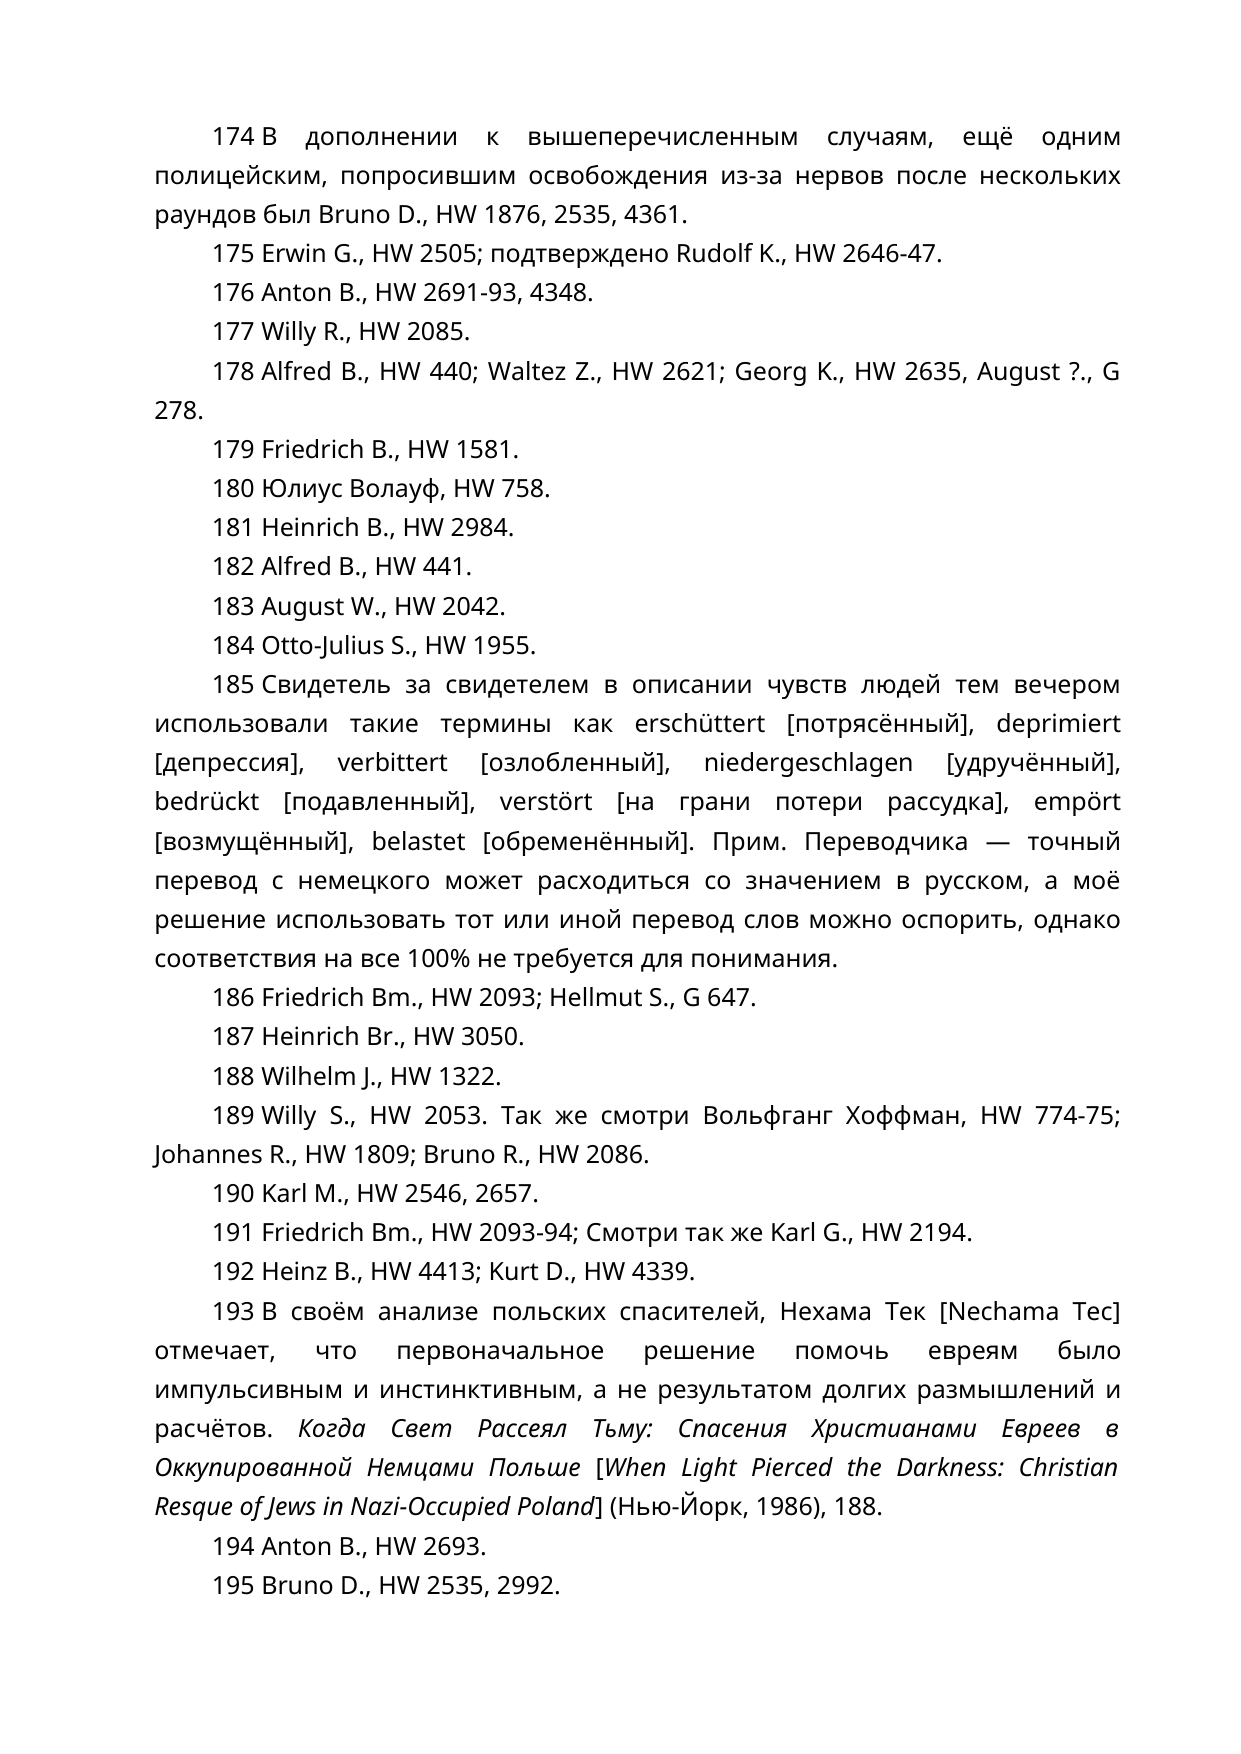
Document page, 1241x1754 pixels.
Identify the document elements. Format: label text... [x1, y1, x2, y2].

text Wilhelm J., HW 1322. [118, 1058, 1122, 1092]
text Heinz B., HW 4413; Kurt D., HW 4339. [118, 1254, 1122, 1288]
text Heinrich Br., HW 3050. [118, 1019, 1122, 1053]
text August W., HW 2042. [118, 588, 1122, 622]
text Alfred B., HW 441. [118, 549, 1122, 583]
text В дополнении к вышеперечисленным случаям, ещё одним полицейским, попросившим освобождения из-за нервов после нескольких раундов был Bruno D., HW 1876, 2535, 4361. [118, 118, 1122, 231]
text Willy R., HW 2085. [118, 314, 1122, 348]
text Юлиус Волауф, HW 758. [118, 471, 1122, 505]
text Heinrich B., HW 2984. [118, 510, 1122, 544]
text Karl M., HW 2546, 2657. [118, 1176, 1122, 1210]
text Anton B., HW 2691-93, 4348. [118, 275, 1122, 309]
text Свидетель за свидетелем в описании чувств людей тем вечером использовали такие термины как erschüttert [потрясённый], deprimiert [депрессия], verbittert [озлобленный], niedergeschlagen [удручённый], bedrückt [подавленный], verstört [на грани потери рассудка], empört [возмущённый], belastet [обременённый]. Прим. Переводчика — точный перевод с немецкого может расходиться со значением в русском, а моё решение использовать тот или иной перевод слов можно оспорить, однако соответствия на все 100% не требуется для понимания. [118, 666, 1122, 975]
text Bruno D., HW 2535, 2992. [118, 1567, 1122, 1601]
text Erwin G., HW 2505; подтверждено Rudolf K., HW 2646-47. [118, 236, 1122, 270]
text Anton B., HW 2693. [118, 1528, 1122, 1562]
text Friedrich Bm., HW 2093; Hellmut S., G 647. [118, 980, 1122, 1014]
text Willy S., HW 2053. Так же смотри Вольфганг Хоффман, HW 774-75; Johannes R., HW 1809; Bruno R., HW 2086. [118, 1097, 1122, 1171]
text Alfred B., HW 440; Waltez Z., HW 2621; Georg K., HW 2635, August ?., G 278. [118, 353, 1122, 426]
text Friedrich Bm., HW 2093-94; Смотри так же Karl G., HW 2194. [118, 1215, 1122, 1249]
text В своём анализе польских спасителей, Нехама Тек [Nechama Tec] отмечает, что первоначальное решение помочь евреям было импульсивным и инстинктивным, а не результатом долгих размышлений и расчётов. Когда Свет Рассеял Тьму: Спасения Христианами Евреев в Оккупированной Немцами Польше [When Light Pierced the Darkness: Christian Resque of Jews in Nazi-Occupied Poland] (Нью-Йорк, 1986), 188. [118, 1293, 1122, 1523]
text Otto-Julius S., HW 1955. [118, 627, 1122, 661]
text Friedrich B., HW 1581. [118, 431, 1122, 466]
